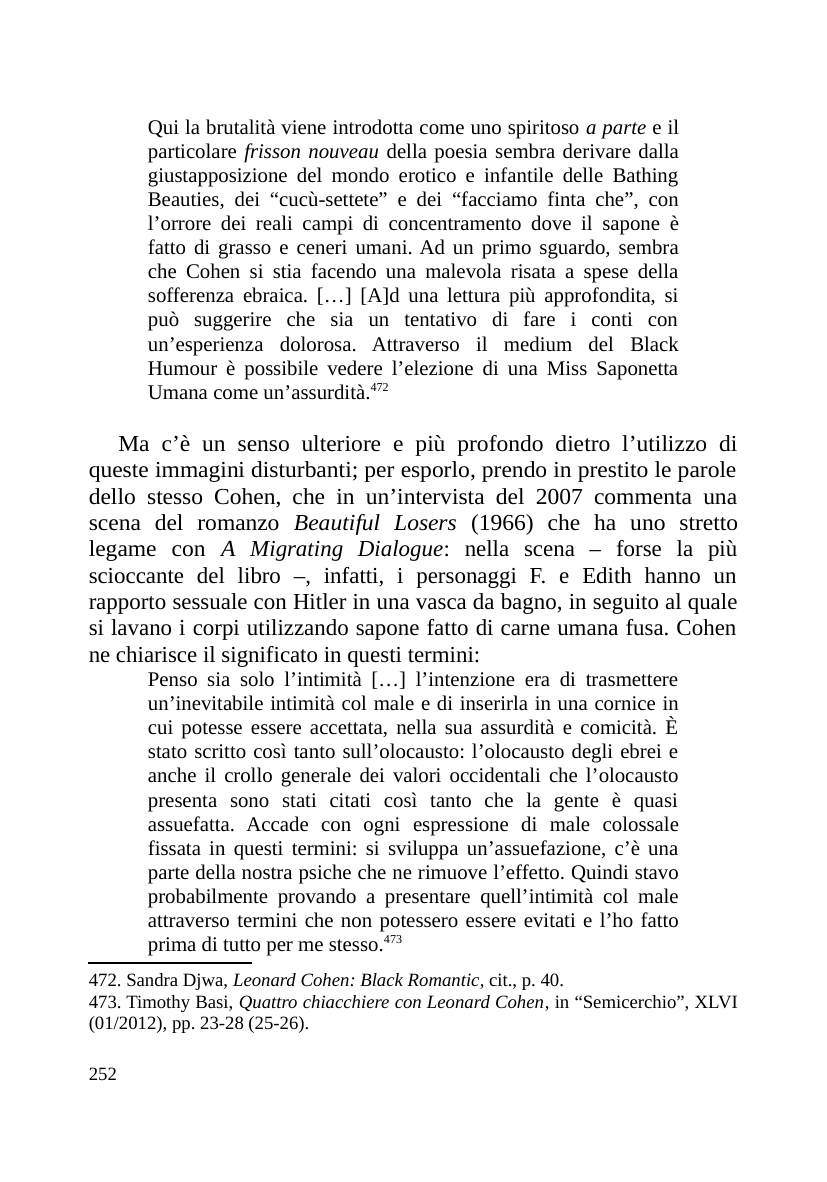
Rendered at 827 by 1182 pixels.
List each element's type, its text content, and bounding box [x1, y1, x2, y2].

text Sandra Djwa, Leonard Cohen: Black Romantic, cit., p. 40. [88, 969, 738, 991]
text Penso sia solo l’intimità […] l’intenzione era di trasmettere un’inevitabile intimità col male e di inserirla in una cornice in cui potesse essere accettata, nella sua assurdità e comicità. È stato scritto così tanto sull’olocausto: l’olocausto degli ebrei e anche il crollo generale dei valori occidentali che l’olocausto presenta sono stati citati così tanto che la gente è quasi assuefatta. Accade con ogni espressione di male colossale fissata in questi termini: si sviluppa un’assuefazione, c’è una parte della nostra psiche che ne rimuove l’effetto. Quindi stavo probabilmente provando a presentare quell’intimità col male attraverso termini che non potessero essere evitati e l’ho fatto prima di tutto per me stesso. [148, 667, 679, 956]
text Ma c’è un senso ulteriore e più profondo dietro l’utilizzo di queste immagini disturbanti; per esporlo, prendo in prestito le parole dello stesso Cohen, che in un’intervista del 2007 commenta una scena del romanzo Beautiful Losers (1966) che ha uno stretto legame con A Migrating Dialogue: nella scena – forse la più scioccante del libro –, infatti, i personaggi F. e Edith hanno un rapporto sessuale con Hitler in una vasca da bagno, in seguito al quale si lavano i corpi utilizzando sapone fatto di carne umana fusa. Cohen ne chiarisce il significato in questi termini: [88, 430, 738, 667]
text Timothy Basi, Quattro chiacchiere con Leonard Cohen, in “Semicerchio”, XLVI (01/2012), pp. 23-28 (25-26). [88, 991, 738, 1034]
text Qui la brutalità viene introdotta come uno spiritoso a parte e il particolare frisson nouveau della poesia sembra derivare dalla giustapposizione del mondo erotico e infantile delle Bathing Beauties, dei “cucù-settete” e dei “facciamo finta che”, con l’orrore dei reali campi di concentramento dove il sapone è fatto di grasso e ceneri umani. Ad un primo sguardo, sembra che Cohen si stia facendo una malevola risata a spese della sofferenza ebraica. […] [A]d una lettura più approfondita, si può suggerire che sia un tentativo di fare i conti con un’esperienza dolorosa. Attraverso il medium del Black Humour è possibile vedere l’elezione di una Miss Saponetta Umana come un’assurdità. [148, 115, 679, 404]
